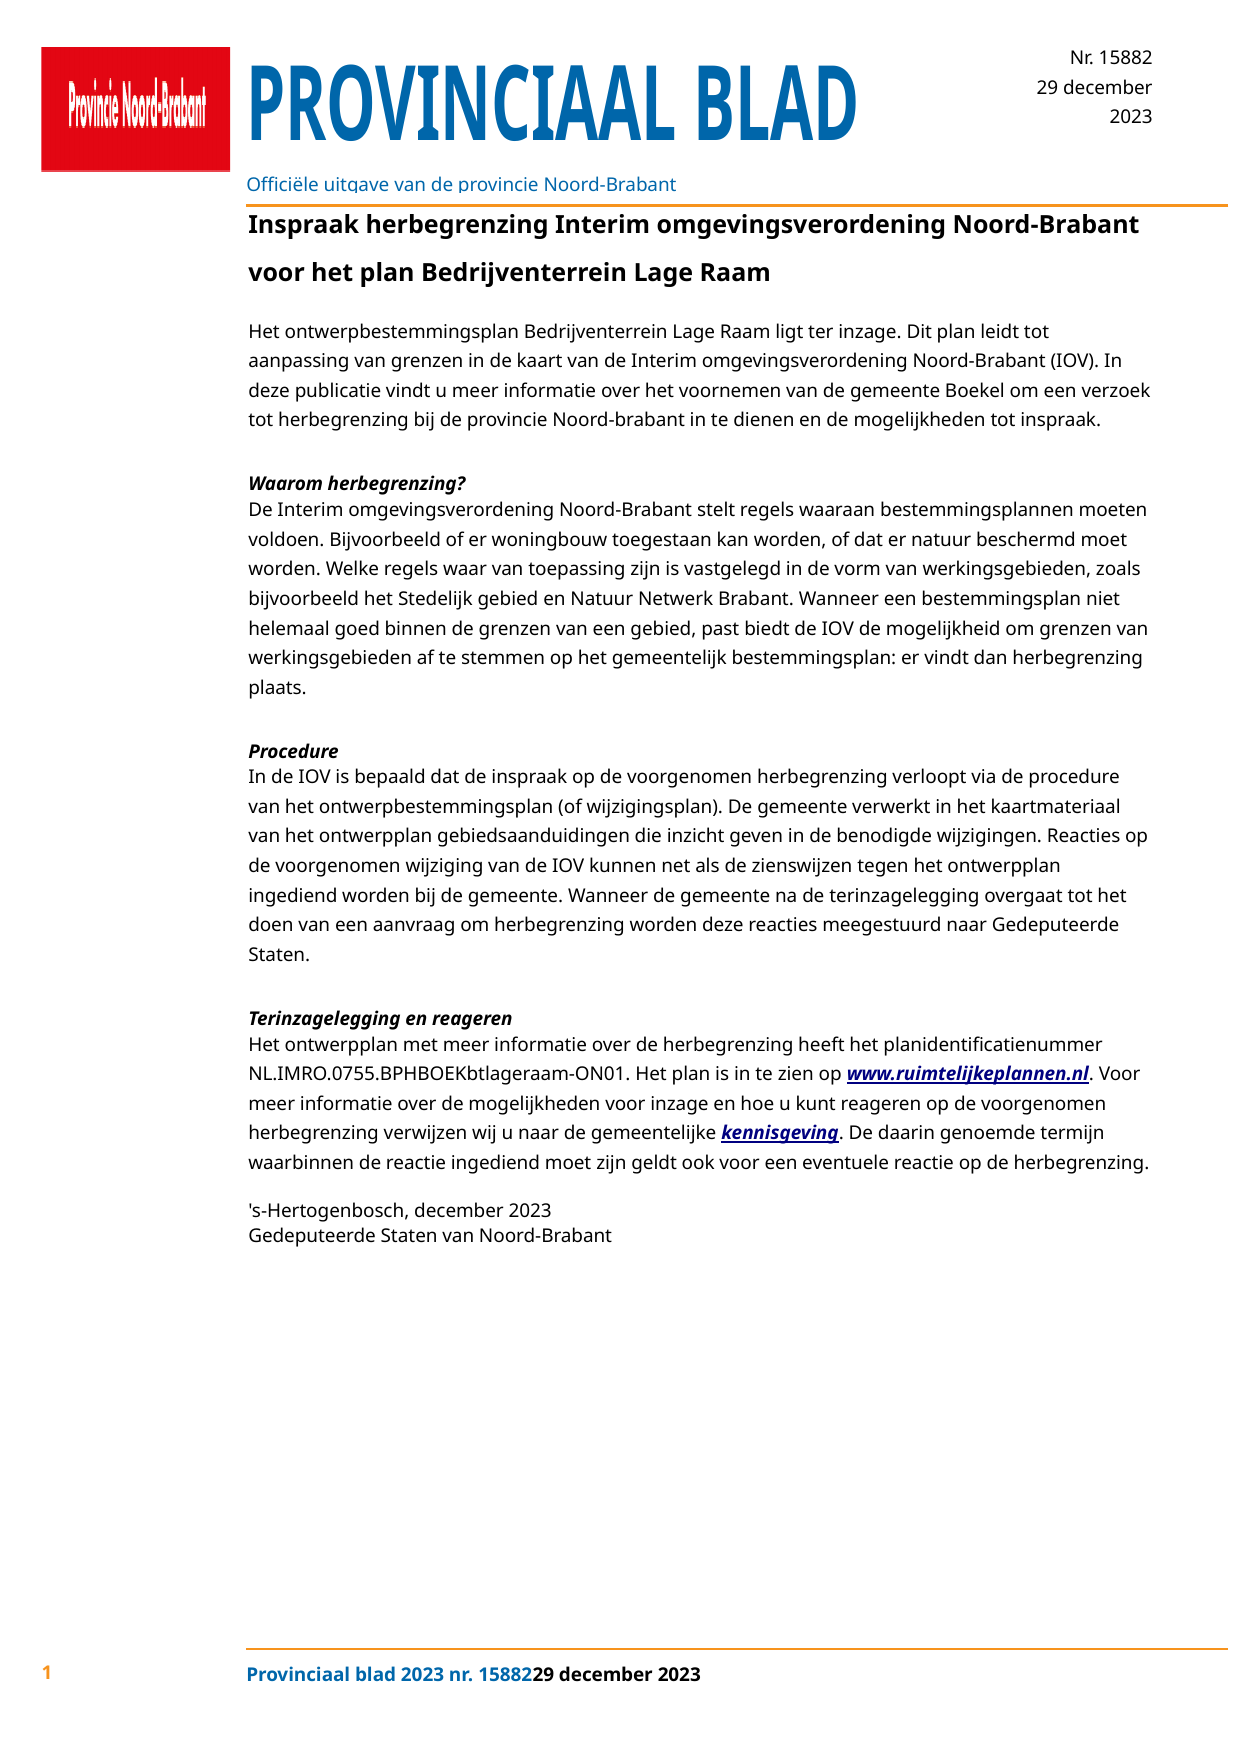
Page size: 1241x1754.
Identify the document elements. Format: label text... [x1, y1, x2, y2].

text Het ontwerpplan met meer informatie over de herbegrenzing heeft het planidentificatienummer NL.IMRO.0755.BPHBOEKbtlageraam-ON01. Het plan is in te zien op www.ruimtelijkeplannen.nl. Voor meer informatie over de mogelijkheden voor inzage en hoe u kunt reageren op de voorgenomen herbegrenzing verwijzen wij u naar de gemeentelijke kennisgeving. De daarin genoemde termijn waarbinnen de reactie ingediend moet zijn geldt ook voor een eventuele reactie op de herbegrenzing. [248, 1031, 1152, 1175]
picture [41, 47, 231, 172]
text Het ontwerpbestemmingsplan Bedrijventerrein Lage Raam ligt ter inzage. Dit plan leidt tot aanpassing van grenzen in de kaart van de Interim omgevingsverordening Noord-Brabant (IOV). In deze publicatie vindt u meer informatie over het voornemen van de gemeente Boekel om een verzoek tot herbegrenzing bij de provincie Noord-brabant in te dienen en de mogelijkheden tot inspraak. [248, 318, 1152, 432]
text In de IOV is bepaald dat de inspraak op de voorgenomen herbegrenzing verloopt via de procedure van het ontwerpbestemmingsplan (of wijzigingsplan). De gemeente verwerkt in het kaartmateriaal van het ontwerpplan gebiedsaanduidingen die inzicht geven in de benodigde wijzigingen. Reacties op de voorgenomen wijziging van de IOV kunnen net als de zienswijzen tegen het ontwerpplan ingediend worden bij de gemeente. Wanneer de gemeente na de terinzagelegging overgaat tot het doen van een aanvraag om herbegrenzing worden deze reacties meegestuurd naar Gedeputeerde Staten. [248, 763, 1152, 967]
text Inspraak herbegrenzing Interim omgevingsverordening Noord-Brabant voor het plan Bedrijventerrein Lage Raam [248, 207, 1152, 288]
text Gedeputeerde Staten van Noord-Brabant [248, 1223, 1152, 1248]
text 's-Hertogenbosch, december 2023 [248, 1197, 1152, 1223]
text Procedure [248, 738, 1152, 763]
text Terinzagelegging en reageren [248, 1005, 1152, 1031]
text De Interim omgevingsverordening Noord-Brabant stelt regels waaraan bestemmingsplannen moeten voldoen. Bijvoorbeeld of er woningbouw toegestaan kan worden, of dat er natuur beschermd moet worden. Welke regels waar van toepassing zijn is vastgelegd in de vorm van werkingsgebieden, zoals bijvoorbeeld het Stedelijk gebied en Natuur Netwerk Brabant. Wanneer een bestemmingsplan niet helemaal goed binnen de grenzen van een gebied, past biedt de IOV de mogelijkheid om grenzen van werkingsgebieden af te stemmen op het gemeentelijk bestemmingsplan: er vindt dan herbegrenzing plaats. [248, 496, 1152, 699]
text Waarom herbegrenzing? [248, 471, 1152, 496]
